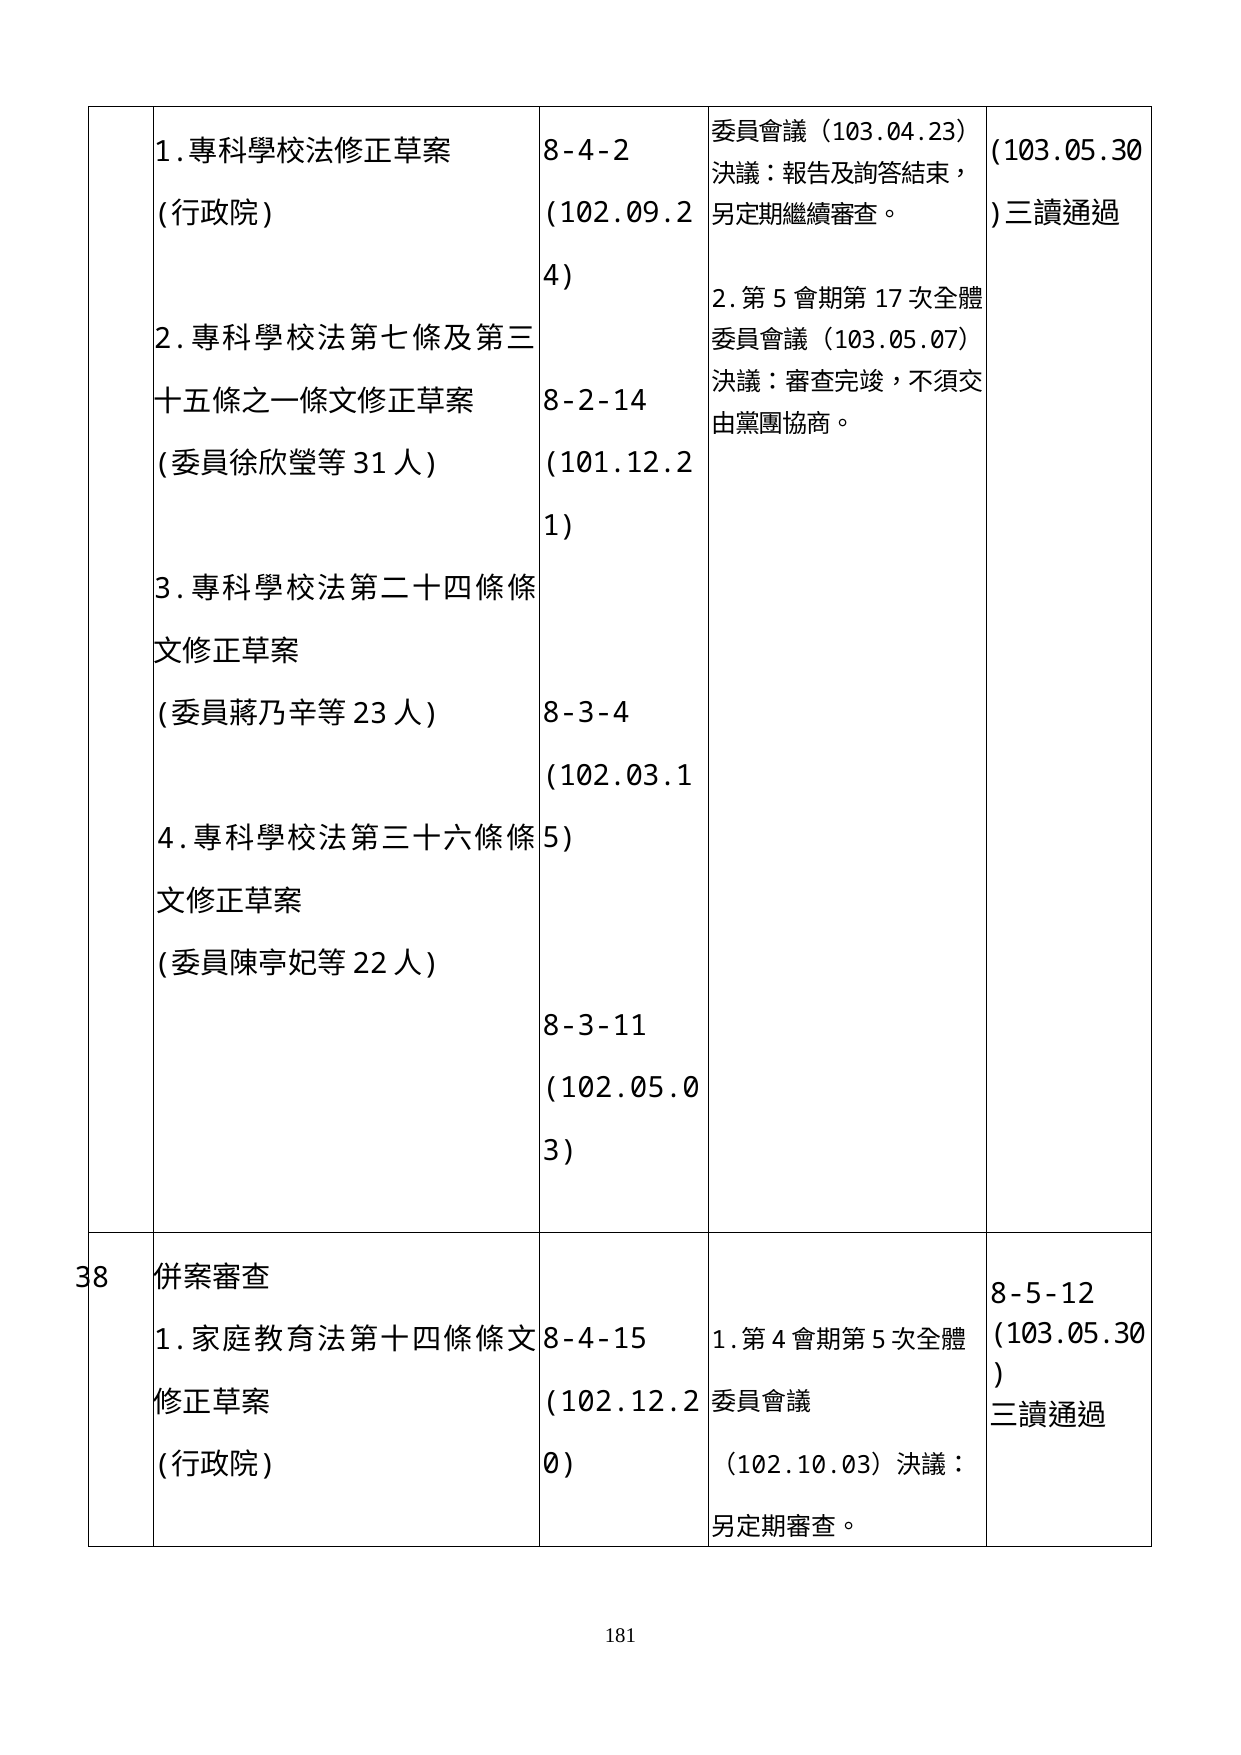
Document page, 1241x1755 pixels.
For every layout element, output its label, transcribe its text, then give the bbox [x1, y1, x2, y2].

table_cell 8-4-2 (102.09.24) 8-2-14 (101.12.21) 8-3-4 (102.03.15) 8-3-11 (102.05.03) [540, 107, 708, 1232]
table_cell [89, 1233, 153, 1546]
table_cell 1.專科學校法修正草案 (行政院) 2.專科學校法第七條及第三十五條之一條文修正草案 (委員徐欣瑩等31人) 3.專科學校法第二十四條條文修正草案 (委員蔣乃辛等23人) 4.專科學校法第三十六條條文修正草案 (委員陳亭妃等22人) [154, 107, 539, 1232]
table_cell 8-5-12 (103.05.30) 三讀通過 [987, 1233, 1151, 1546]
table_cell 併案審查 1.家庭教育法第十四條條文修正草案 (行政院) [154, 1233, 539, 1546]
table_cell 委員會議（103.04.23）決議：報告及詢答結束，另定期繼續審查。 2.第5會期第17次全體委員會議（103.05.07）決議：審查完竣，不須交由黨團協商。 [709, 107, 986, 1232]
table_cell [89, 107, 153, 1232]
table_cell 8-4-15 (102.12.20) [540, 1233, 708, 1546]
table_cell 1.第4會期第5次全體委員會議（102.10.03）決議：另定期審查。 [709, 1233, 986, 1546]
table_cell (103.05.30)三讀通過 [987, 107, 1151, 1232]
